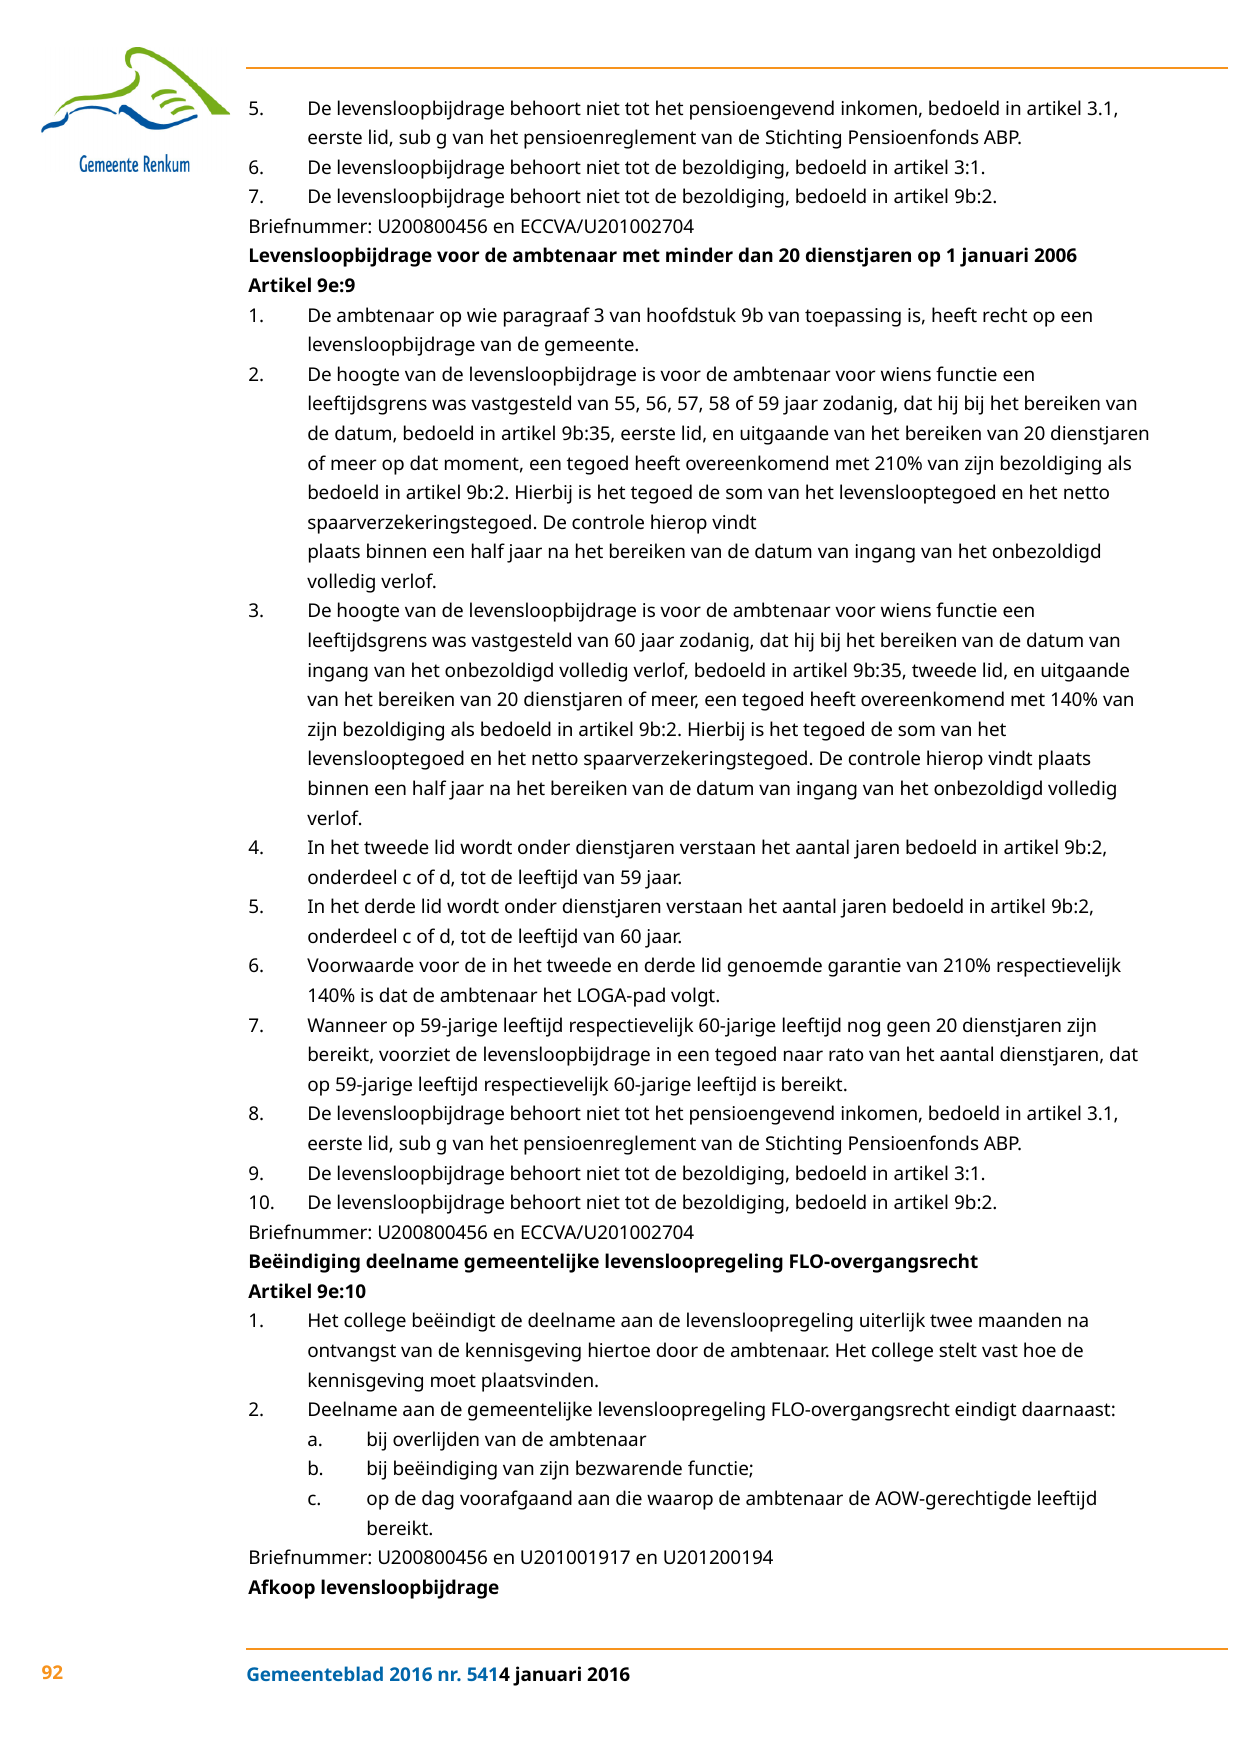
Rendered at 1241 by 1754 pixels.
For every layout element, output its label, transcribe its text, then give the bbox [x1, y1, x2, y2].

list De levensloopbijdrage behoort niet tot de bezoldiging, bedoeld in artikel 9b:2. [248, 1189, 1152, 1215]
text Levensloopbijdrage voor de ambtenaar met minder dan 20 dienstjaren op 1 januari 2006 [248, 243, 1152, 268]
list De ambtenaar op wie paragraaf 3 van hoofdstuk 9b van toepassing is, heeft recht op een levensloopbijdrage van de gemeente. [248, 302, 1152, 357]
list De levensloopbijdrage behoort niet tot de bezoldiging, bedoeld in artikel 9b:2. [248, 183, 1152, 209]
text Beëindiging deelname gemeentelijke levensloopregeling FLO-overgangsrecht [248, 1248, 1152, 1274]
list Het college beëindigt de deelname aan de levensloopregeling uiterlijk twee maanden na ontvangst van de kennisgeving hiertoe door de ambtenaar. Het college stelt vast hoe de kennisgeving moet plaatsvinden. [248, 1308, 1152, 1393]
list plaats binnen een half jaar na het bereiken van de datum van ingang van het onbezoldigd volledig verlof. [248, 538, 1152, 594]
text Briefnummer: U200800456 en ECCVA/U201002704 [248, 1219, 1152, 1245]
text Briefnummer: U200800456 en U201001917 en U201200194 [248, 1544, 1152, 1570]
list Deelname aan de gemeentelijke levensloopregeling FLO-overgangsrecht eindigt daarnaast: [248, 1396, 1152, 1422]
text Artikel 9e:9 [248, 272, 1152, 298]
list Wanneer op 59-jarige leeftijd respectievelijk 60-jarige leeftijd nog geen 20 dienstjaren zijn bereikt, voorziet de levensloopbijdrage in een tegoed naar rato van het aantal dienstjaren, dat op 59-jarige leeftijd respectievelijk 60-jarige leeftijd is bereikt. [248, 1012, 1152, 1097]
list In het tweede lid wordt onder dienstjaren verstaan het aantal jaren bedoeld in artikel 9b:2, onderdeel c of d, tot de leeftijd van 59 jaar. [248, 834, 1152, 890]
list In het derde lid wordt onder dienstjaren verstaan het aantal jaren bedoeld in artikel 9b:2, onderdeel c of d, tot de leeftijd van 60 jaar. [248, 893, 1152, 949]
list bij beëindiging van zijn bezwarende functie; [307, 1456, 1152, 1481]
text Afkoop levensloopbijdrage [248, 1574, 1152, 1600]
list De hoogte van de levensloopbijdrage is voor de ambtenaar voor wiens functie een leeftijdsgrens was vastgesteld van 55, 56, 57, 58 of 59 jaar zodanig, dat hij bij het bereiken van de datum, bedoeld in artikel 9b:35, eerste lid, en uitgaande van het bereiken van 20 dienstjaren of meer op dat moment, een tegoed heeft overeenkomend met 210% van zijn bezoldiging als bedoeld in artikel 9b:2. Hierbij is het tegoed de som van het levenslooptegoed en het netto spaarverzekeringstegoed. De controle hierop vindt [248, 361, 1152, 535]
text Briefnummer: U200800456 en ECCVA/U201002704 [248, 213, 1152, 239]
list bij overlijden van de ambtenaar [307, 1426, 1152, 1452]
list De hoogte van de levensloopbijdrage is voor de ambtenaar voor wiens functie een leeftijdsgrens was vastgesteld van 60 jaar zodanig, dat hij bij het bereiken van de datum van ingang van het onbezoldigd volledig verlof, bedoeld in artikel 9b:35, tweede lid, en uitgaande van het bereiken van 20 dienstjaren of meer, een tegoed heeft overeenkomend met 140% van zijn bezoldiging als bedoeld in artikel 9b:2. Hierbij is het tegoed de som van het levenslooptegoed en het netto spaarverzekeringstegoed. De controle hierop vindt plaats binnen een half jaar na het bereiken van de datum van ingang van het onbezoldigd volledig verlof. [248, 598, 1152, 831]
list op de dag voorafgaand aan die waarop de ambtenaar de AOW-gerechtigde leeftijd bereikt. [307, 1485, 1152, 1541]
list De levensloopbijdrage behoort niet tot de bezoldiging, bedoeld in artikel 3:1. [248, 154, 1152, 180]
list De levensloopbijdrage behoort niet tot de bezoldiging, bedoeld in artikel 3:1. [248, 1160, 1152, 1186]
picture [41, 47, 231, 172]
text Artikel 9e:10 [248, 1278, 1152, 1304]
list Voorwaarde voor de in het tweede en derde lid genoemde garantie van 210% respectievelijk 140% is dat de ambtenaar het LOGA-pad volgt. [248, 953, 1152, 1008]
list De levensloopbijdrage behoort niet tot het pensioengevend inkomen, bedoeld in artikel 3.1, eerste lid, sub g van het pensioenreglement van de Stichting Pensioenfonds ABP. [248, 95, 1152, 150]
list De levensloopbijdrage behoort niet tot het pensioengevend inkomen, bedoeld in artikel 3.1, eerste lid, sub g van het pensioenreglement van de Stichting Pensioenfonds ABP. [248, 1101, 1152, 1156]
